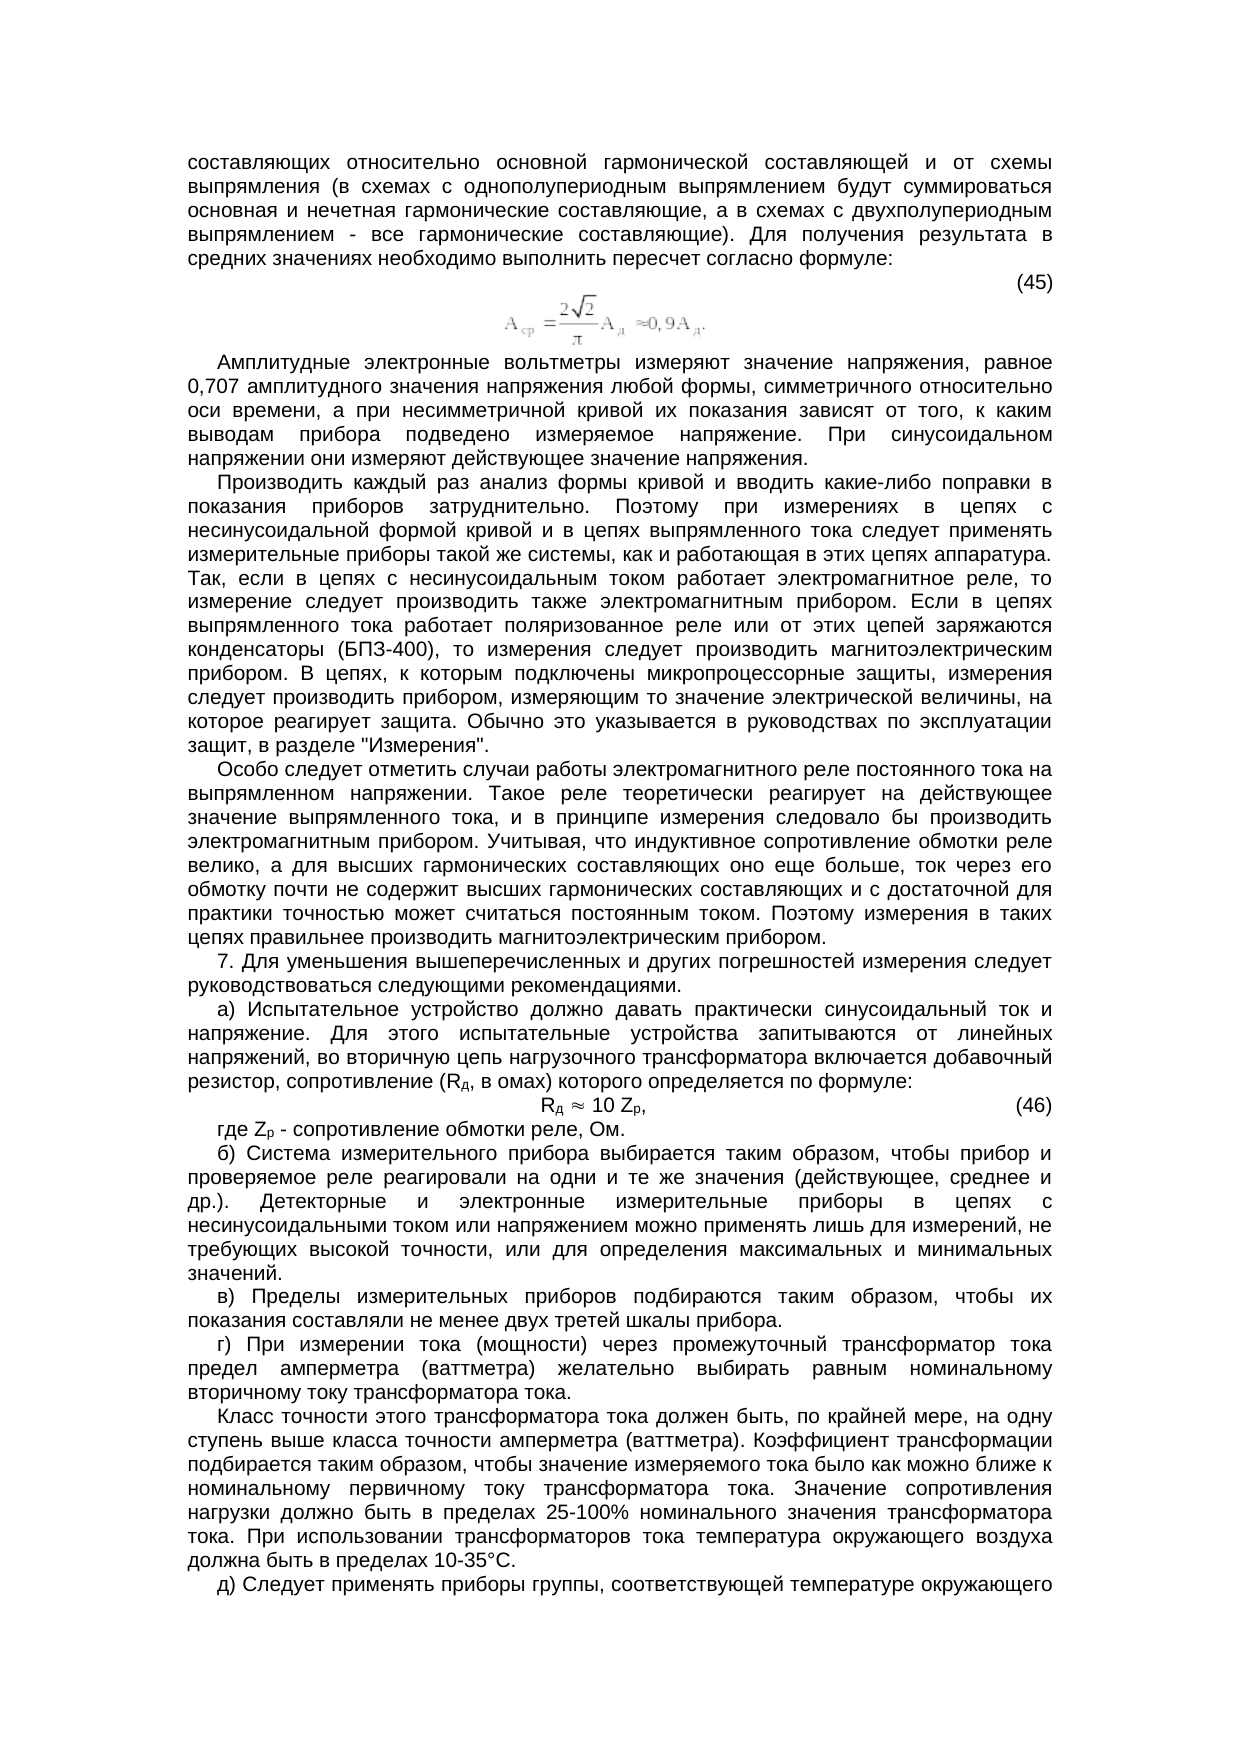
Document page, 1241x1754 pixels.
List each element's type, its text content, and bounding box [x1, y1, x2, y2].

text в) Пределы измерительных приборов подбираются таким образом, чтобы их показания составляли не менее двух третей шкалы прибора. [187, 1284, 1053, 1332]
text г) При измерении тока (мощности) через промежуточный трансформатор тока предел амперметра (ваттметра) желательно выбирать равным номинальному вторичному току трансформатора тока. [187, 1332, 1053, 1404]
text Класс точности этого трансформатора тока должен быть, по крайней мере, на одну ступень выше класса точности амперметра (ваттметра). Коэффициент трансформации подбирается таким образом, чтобы значение измеряемого тока было как можно ближе к номинальному первичному току трансформатора тока. Значение сопротивления нагрузки должно быть в пределах 25-100% номинального значения трансформатора тока. При использовании трансформаторов тока температура окружающего воздуха должна быть в пределах 10-35°С. [187, 1404, 1053, 1572]
text а) Испытательное устройство должно давать практически синусоидальный ток и напряжение. Для этого испытательные устройства запитываются от линейных напряжений, во вторичную цепь нагрузочного трансформатора включается добавочный резистор, сопротивление (Rд, в омах) которого определяется по формуле: [187, 997, 1053, 1092]
text (45) [187, 270, 1053, 350]
text Особо следует отметить случаи работы электромагнитного реле постоянного тока на выпрямленном напряжении. Такое реле теоретически реагирует на действующее значение выпрямленного тока, и в принципе измерения следовало бы производить электромагнитным прибором. Учитывая, что индуктивное сопротивление обмотки реле велико, а для высших гармонических составляющих оно еще больше, ток через его обмотку почти не содержит высших гармонических составляющих и с достаточной для практики точностью может считаться постоянным током. Поэтому измерения в таких цепях правильнее производить магнитоэлектрическим прибором. [187, 757, 1053, 949]
text Производить каждый раз анализ формы кривой и вводить какие-либо поправки в показания приборов затруднительно. Поэтому при измерениях в цепях с несинусоидальной формой кривой и в цепях выпрямленного тока следует применять измерительные приборы такой же системы, как и работающая в этих цепях аппаратура. Так, если в цепях с несинусоидальным током работает электромагнитное реле, то измерение следует производить также электромагнитным прибором. Если в цепях выпрямленного тока работает поляризованное реле или от этих цепей заряжаются конденсаторы (БПЗ-400), то измерения следует производить магнитоэлектрическим прибором. В цепях, к которым подключены микропроцессорные защиты, измерения следует производить прибором, измеряющим то значение электрической величины, на которое реагирует защита. Обычно это указывается в руководствах по эксплуатации защит, в разделе "Измерения". [187, 469, 1053, 757]
text д) Следует применять приборы группы, соответствующей температуре окружающего [187, 1572, 1053, 1596]
text 7. Для уменьшения вышеперечисленных и других погрешностей измерения следует руководствоваться следующими рекомендациями. [187, 949, 1053, 997]
text Амплитудные электронные вольтметры измеряют значение напряжения, равное 0,707 амплитудного значения напряжения любой формы, симметричного относительно оси времени, а при несимметричной кривой их показания зависят от того, к каким выводам прибора подведено измеряемое напряжение. При синусоидальном напряжении они измеряют действующее значение напряжения. [187, 350, 1053, 469]
text б) Система измерительного прибора выбирается таким образом, чтобы прибор и проверяемое реле реагировали на одни и те же значения (действующее, среднее и др.). Детекторные и электронные измерительные приборы в цепях с несинусоидальными током или напряжением можно применять лишь для измерений, не требующих высокой точности, или для определения максимальных и минимальных значений. [187, 1141, 1053, 1284]
text составляющих относительно основной гармонической составляющей и от схемы выпрямления (в схемах с однополупериодным выпрямлением будут суммироваться основная и нечетная гармонические составляющие, а в схемах с двухполупериодным выпрямлением - все гармонические составляющие). Для получения результата в средних значениях необходимо выполнить пересчет согласно формуле: [187, 150, 1053, 270]
text где Zр - сопротивление обмотки реле, Ом. [187, 1117, 1053, 1141]
text Rд  10 Zp, (46) [187, 1092, 1053, 1117]
